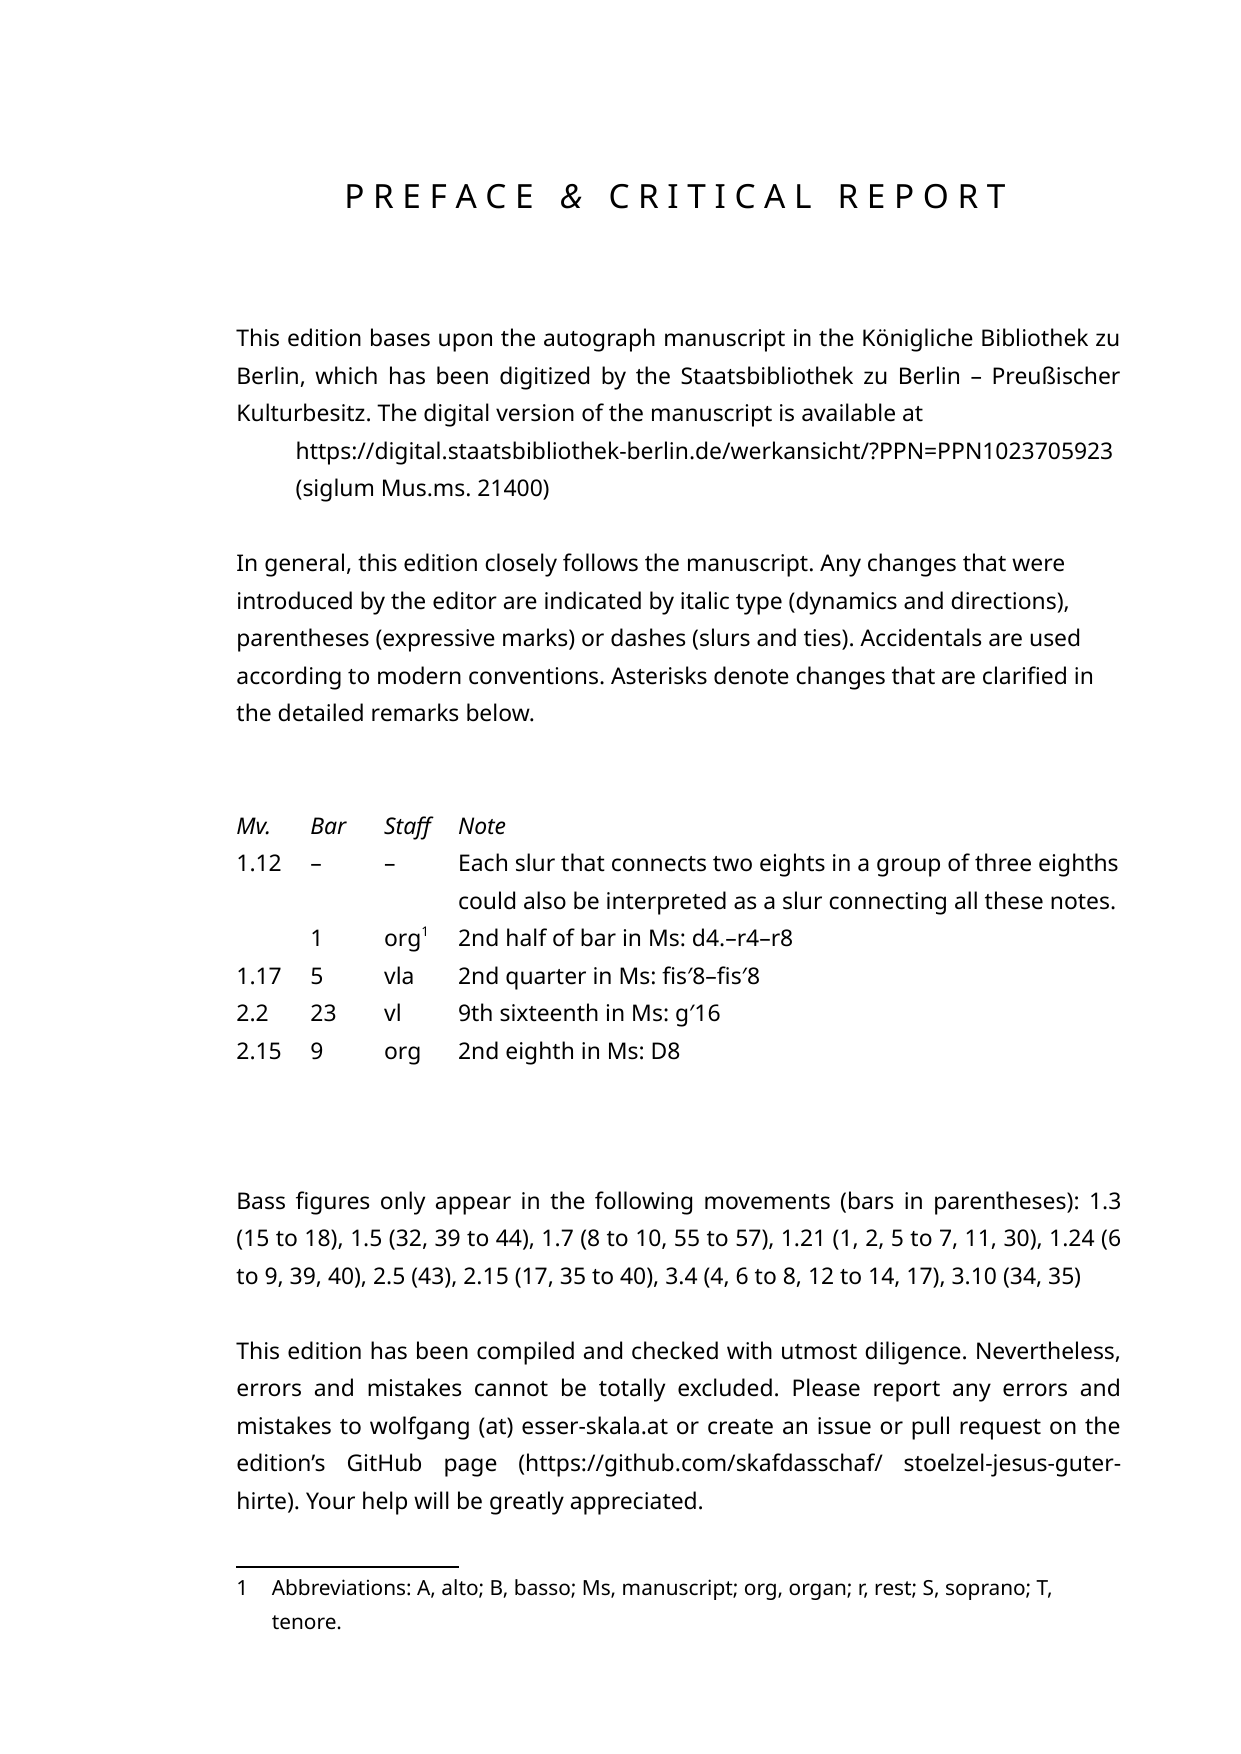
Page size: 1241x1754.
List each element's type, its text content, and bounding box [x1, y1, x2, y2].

text Bass figures only appear in the following movements (bars in parentheses): 1.3 (15 to 18), 1.5 (32, 39 to 44), 1.7 (8 to 10, 55 to 57), 1.21 (1, 2, 5 to 7, 11, 30), 1.24 (6 to 9, 39, 40), 2.5 (43), 2.15 (17, 35 to 40), 3.4 (4, 6 to 8, 12 to 14, 17), 3.10 (34, 35) [236, 1185, 1122, 1291]
text This edition bases upon the autograph manuscript in the Königliche Bibliothek zu Berlin, which has been digitized by the Staatsbibliothek zu Berlin – Preußischer Kulturbesitz. The digital version of the manuscript is available at [236, 322, 1122, 429]
text Abbreviations: A, alto; B, basso; Ms, manuscript; org, organ; r, rest; S, soprano; T, tenore. [236, 1573, 1122, 1636]
text In general, this edition closely follows the manuscript. Any changes that were introduced by the editor are indicated by italic type (dynamics and directions), parentheses (expressive marks) or dashes (slurs and ties). Accidentals are used according to modern conventions. Asterisks denote changes that are clarified in the detailed remarks below. Mv. Bar Staff Note 1.12 – – Each slur that connects two eights in a group of three eighths could also be interpreted as a slur connecting all these notes. 1 org 2nd half of bar in Ms: d4.–r4–r8 1.17 5 vla 2nd quarter in Ms: fis′8–fis′8 2.2 23 vl 9th sixteenth in Ms: g′16 2.15 9 org 2nd eighth in Ms: D8 [236, 547, 1122, 1066]
text This edition has been compiled and checked with utmost diligence. Nevertheless, errors and mistakes cannot be totally excluded. Please report any errors and mistakes to wolfgang (at) esser-skala.at or create an issue or pull request on the edition’s GitHub page (https://github.com/skafdasschaf/ stoelzel-jesus-guter-hirte). Your help will be greatly appreciated. [236, 1335, 1122, 1516]
text P R E F A C E & C R I T I C A L R E P O R T [236, 173, 1122, 218]
text https://digital.staatsbibliothek-berlin.de/werkansicht/?PPN=PPN1023705923 (siglum Mus.ms. 21400) [236, 435, 1122, 504]
